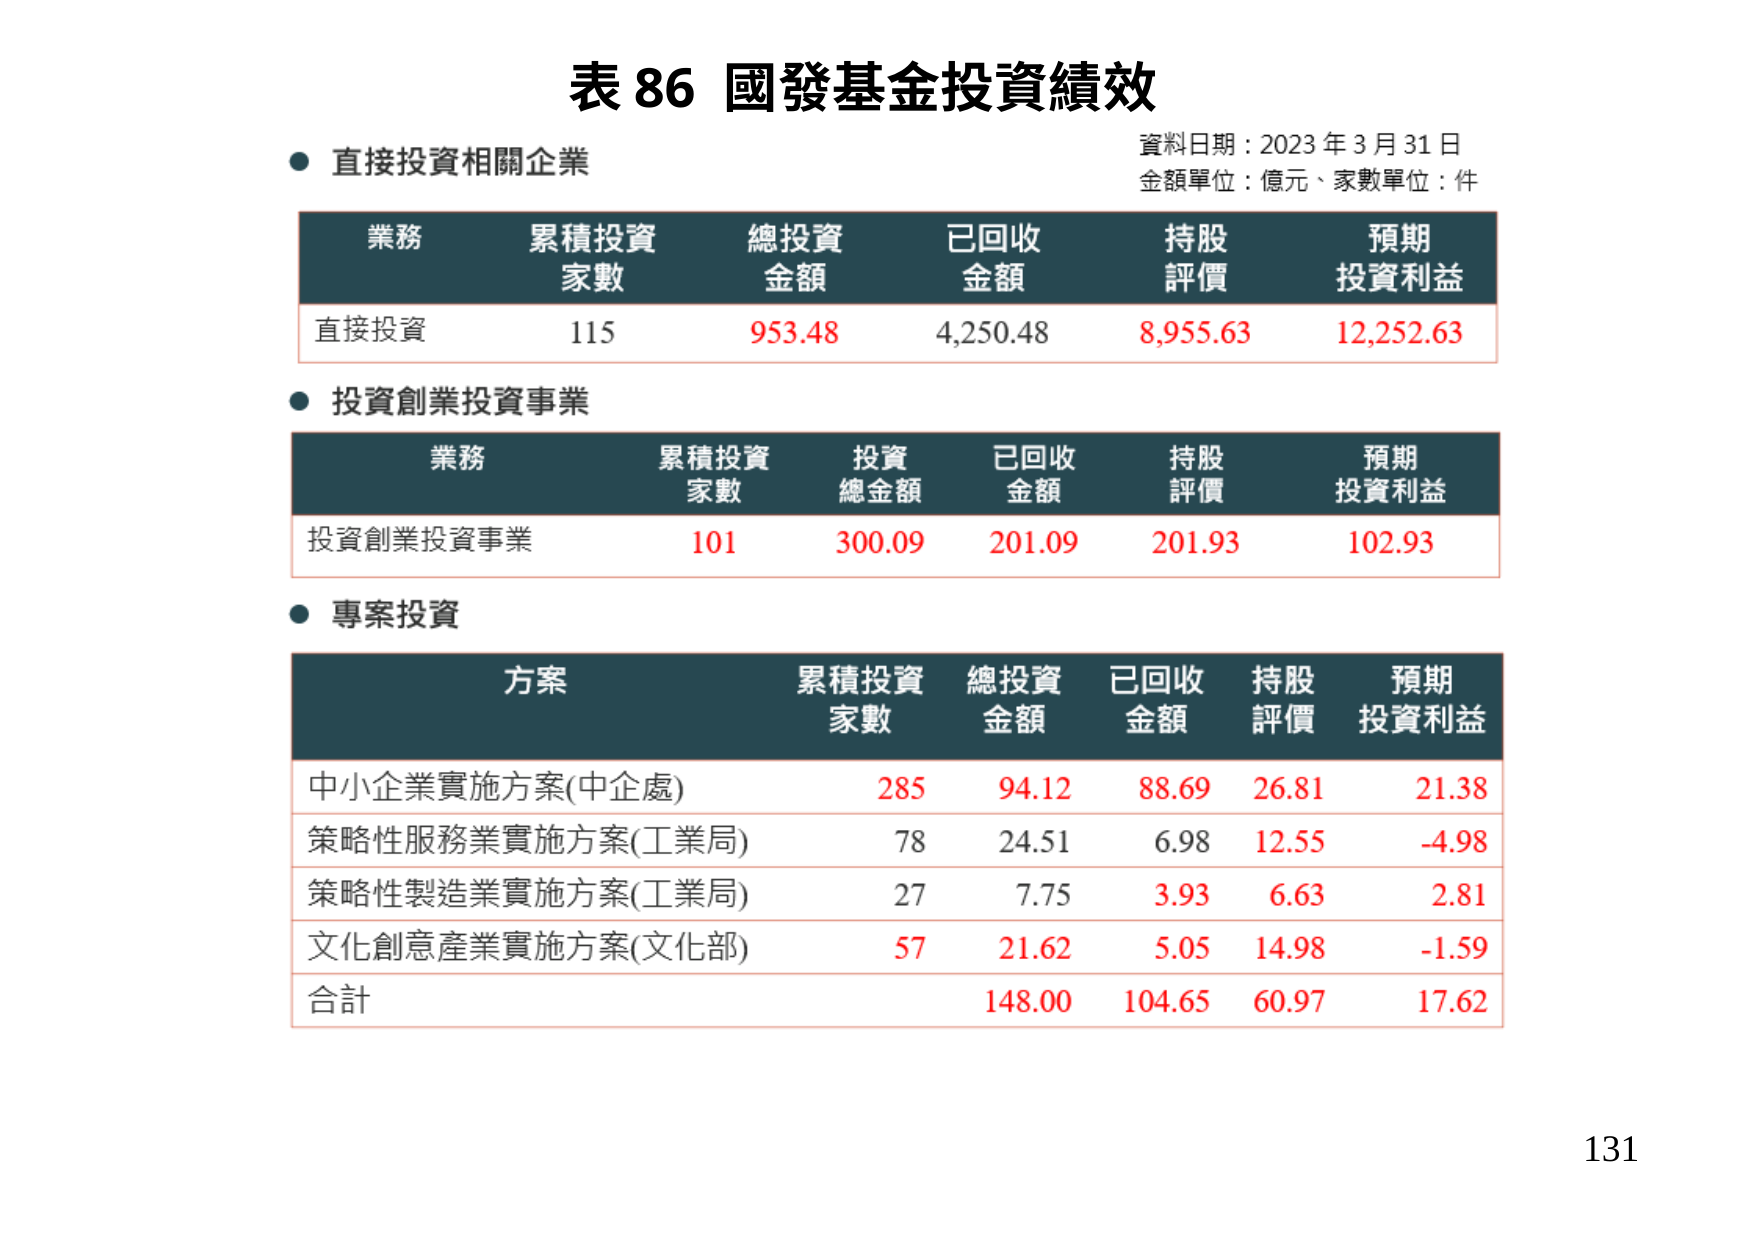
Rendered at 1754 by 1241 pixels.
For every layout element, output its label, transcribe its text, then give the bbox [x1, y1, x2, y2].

picture [223, 121, 1549, 1053]
text 表86 國發基金投資績效 [86, 61, 1639, 121]
